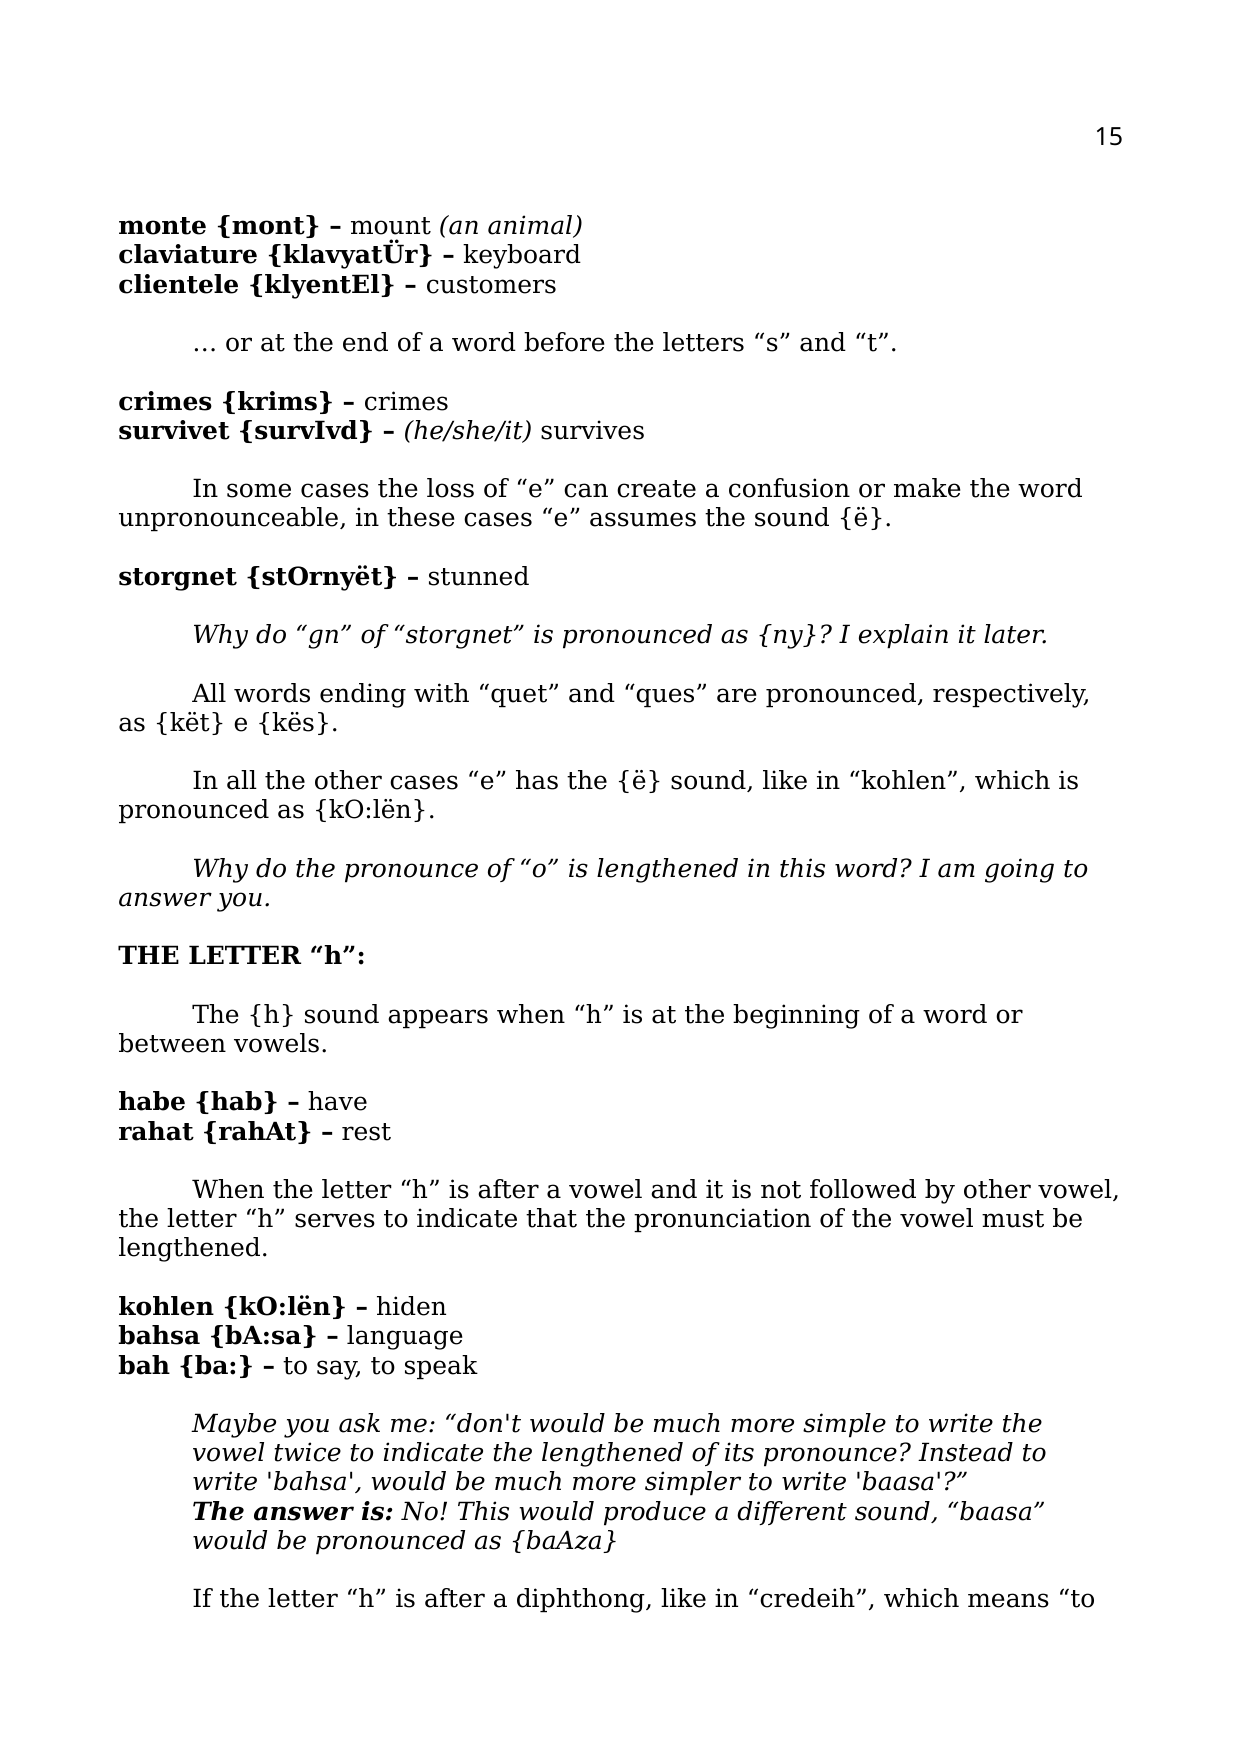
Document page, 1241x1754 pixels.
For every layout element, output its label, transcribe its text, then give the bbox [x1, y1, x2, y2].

subtitle THE LETTER “h”: [118, 941, 1123, 971]
text kohlen {kO:lën} – hiden [118, 1292, 1123, 1321]
text All words ending with “quet” and “ques” are pronounced, respectively, as {kët} e {kës}. [118, 679, 1123, 737]
text clientele {klyentEl} – customers [118, 269, 1123, 299]
text rahat {rahAt} – rest [118, 1117, 1123, 1146]
text habe {hab} – have [118, 1087, 1123, 1117]
text bah {ba:} – to say, to speak [118, 1351, 1123, 1380]
text If the letter “h” is after a diphthong, like in “credeih”, which means “to [118, 1584, 1123, 1613]
text storgnet {stOrnyët} – stunned [118, 562, 1123, 591]
text survivet {survIvd} – (he/she/it) survives [118, 416, 1123, 445]
text In some cases the loss of “e” can create a confusion or make the word unpronounceable, in these cases “e” assumes the sound {ë}. [118, 474, 1123, 533]
text … or at the end of a word before the letters “s” and “t”. [118, 328, 1123, 357]
text Why do “gn” of “storgnet” is pronounced as {ny}? I explain it later. [118, 620, 1123, 649]
text bahsa {bA:sa} – language [118, 1321, 1123, 1351]
text Maybe you ask me: “don't would be much more simple to write the vowel twice to indicate the lengthened of its pronounce? Instead to write 'bahsa', would be much more simpler to write 'baasa'?” [192, 1409, 1123, 1497]
text In all the other cases “e” has the {ë} sound, like in “kohlen”, which is pronounced as {kO:lën}. [118, 766, 1123, 824]
text The answer is: No! This would produce a different sound, “baasa” would be pronounced as {baAza} [192, 1497, 1123, 1555]
text Why do the pronounce of “o” is lengthened in this word? I am going to answer you. [118, 854, 1123, 912]
text The {h} sound appears when “h” is at the beginning of a word or between vowels. [118, 1000, 1123, 1058]
text monte {mont} – mount (an animal) [118, 211, 1123, 240]
text When the letter “h” is after a vowel and it is not followed by other vowel, the letter “h” serves to indicate that the pronunciation of the vowel must be lengthened. [118, 1175, 1123, 1263]
text claviature {klavyatÜr} – keyboard [118, 240, 1123, 269]
text crimes {krims} – crimes [118, 386, 1123, 416]
